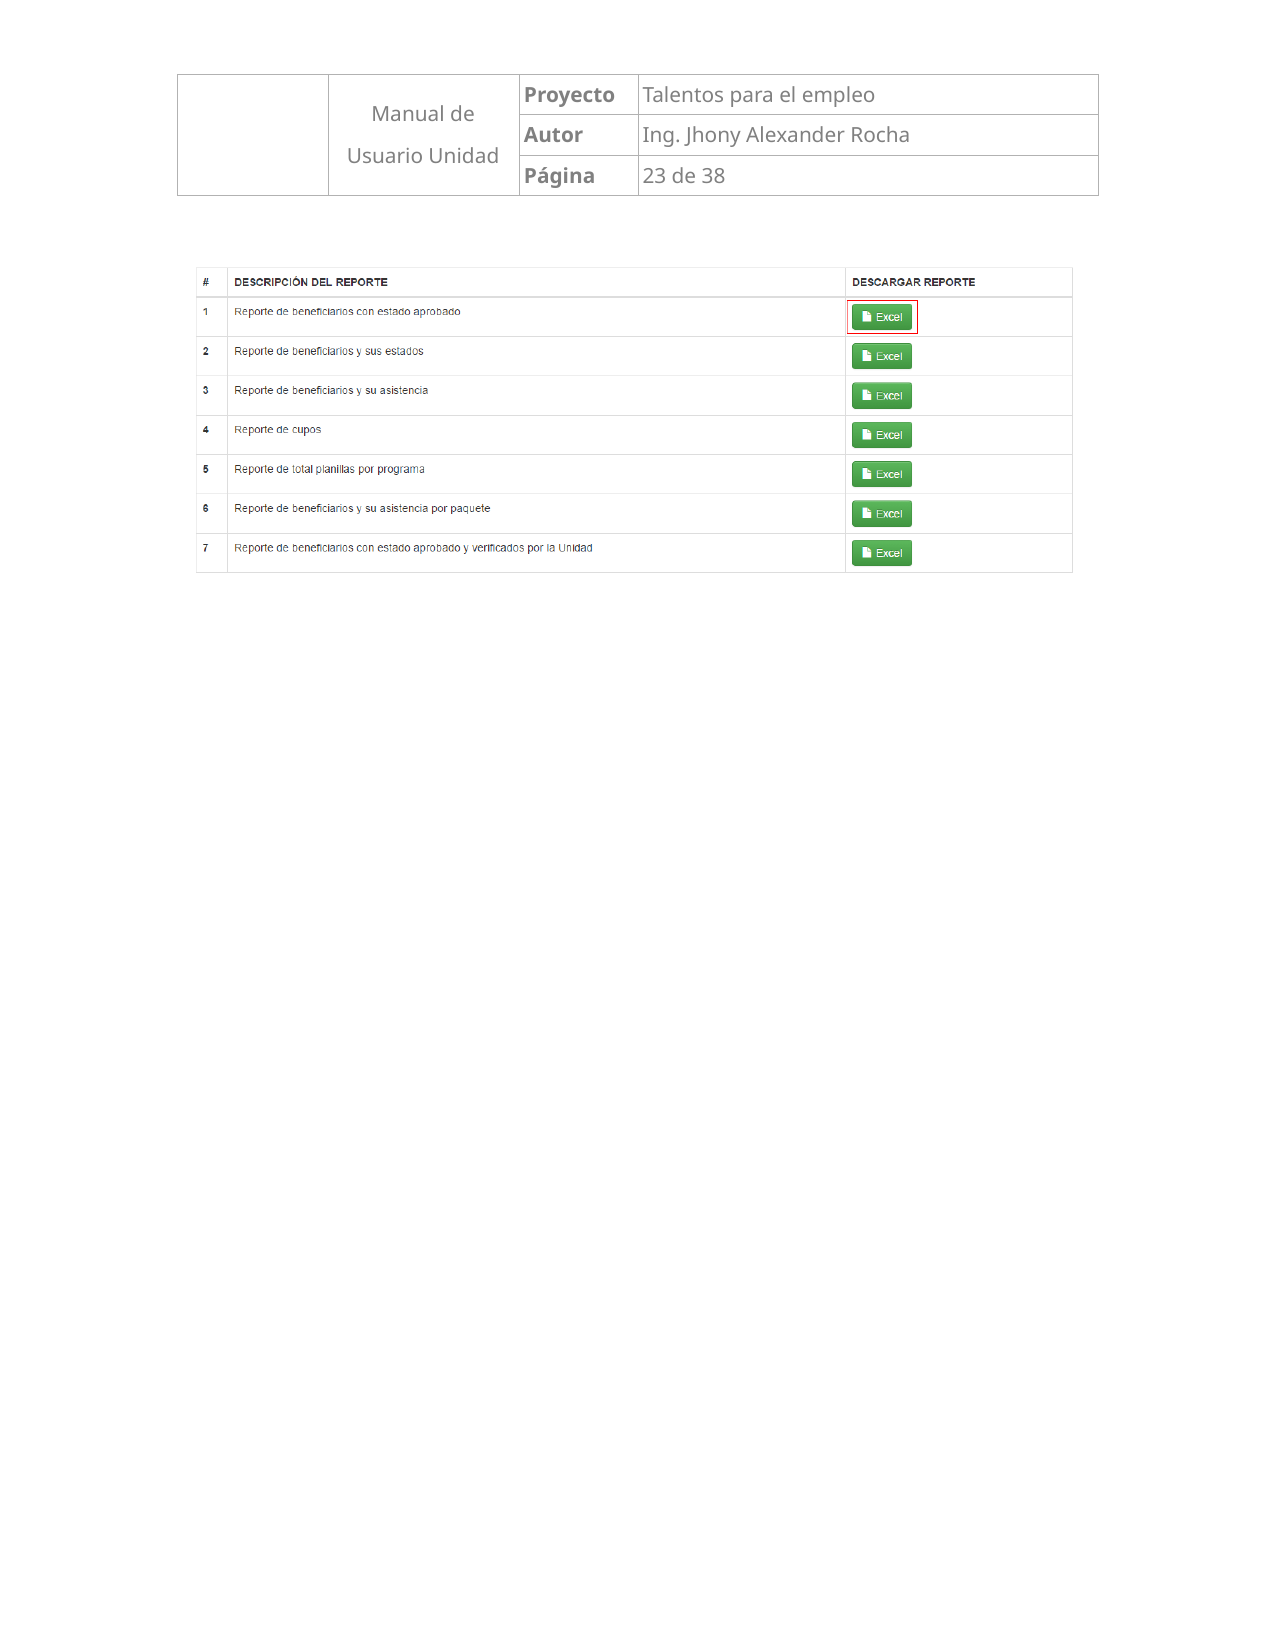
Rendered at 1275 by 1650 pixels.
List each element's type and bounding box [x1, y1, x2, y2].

picture [190, 262, 1085, 578]
